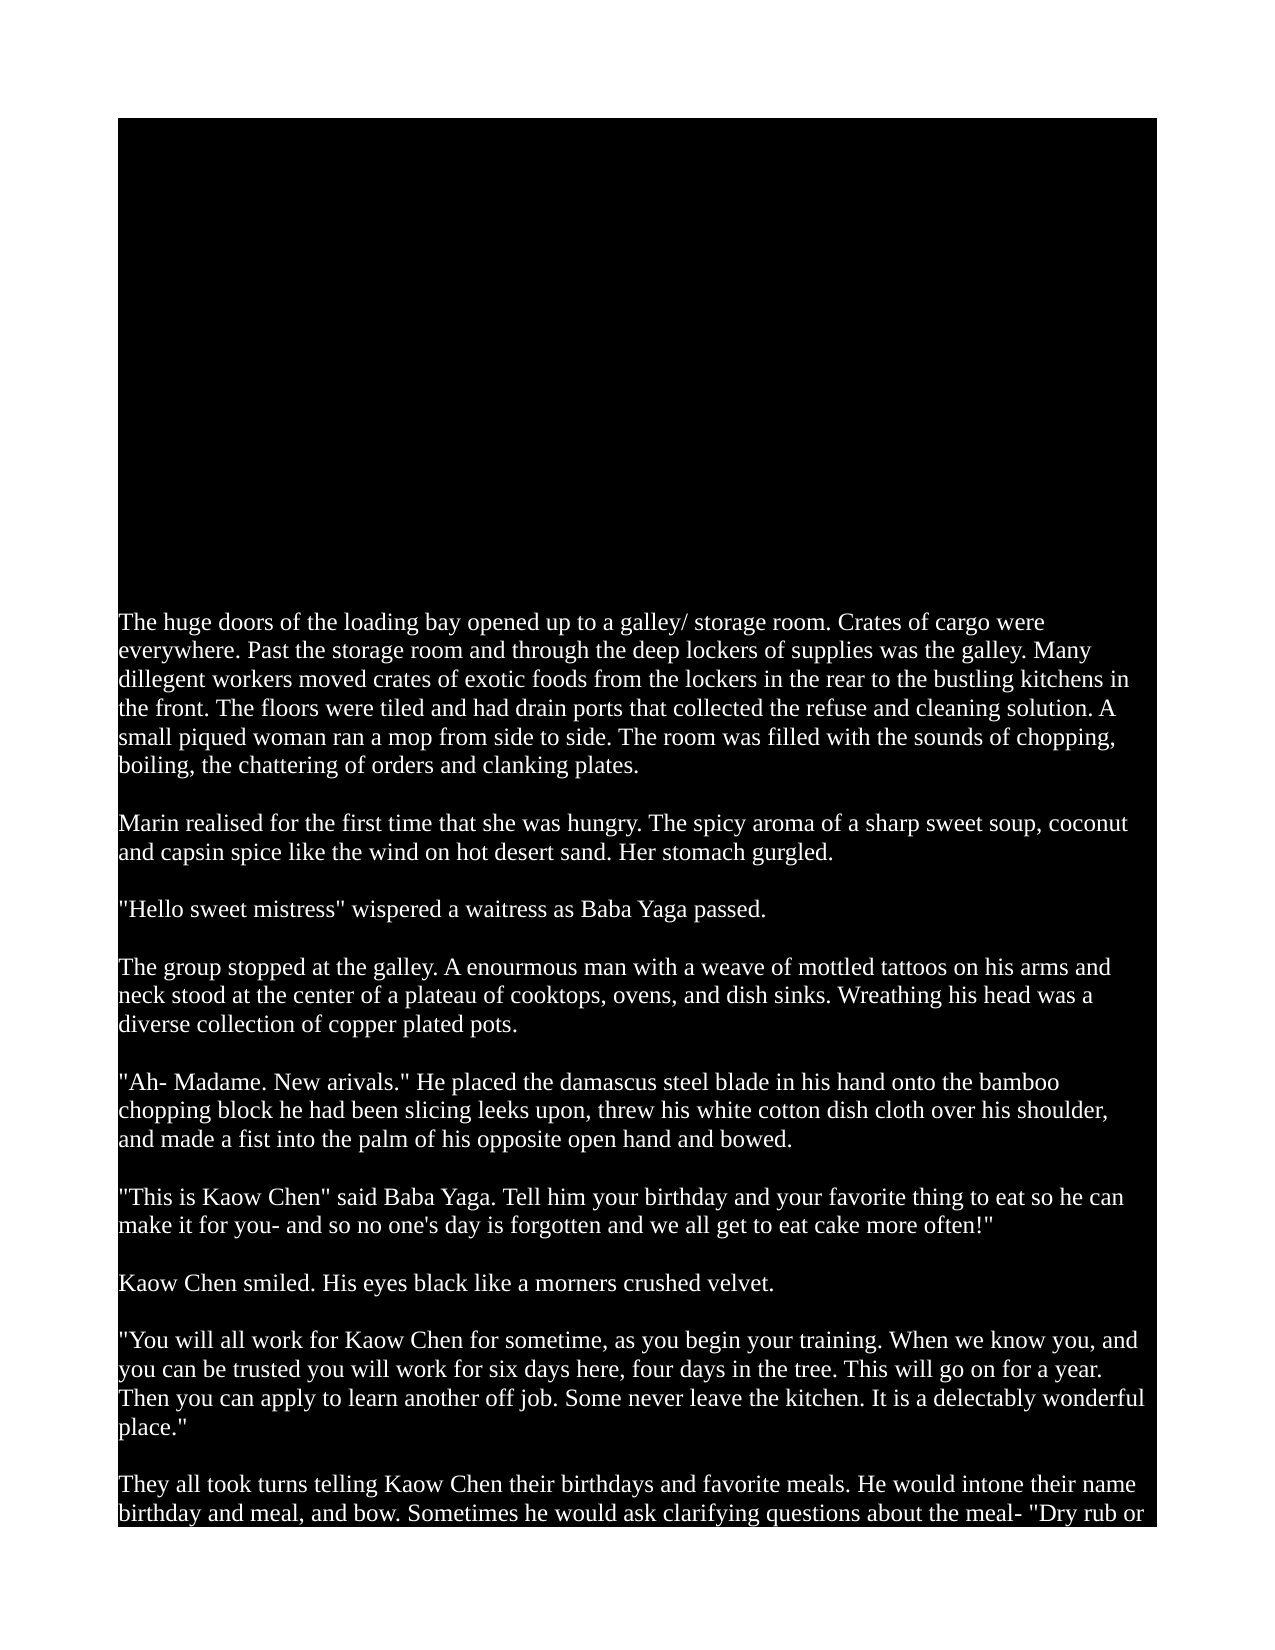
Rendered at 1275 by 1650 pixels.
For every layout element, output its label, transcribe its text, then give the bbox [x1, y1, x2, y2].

text They all took turns telling Kaow Chen their birthdays and favorite meals. He would intone their name birthday and meal, and bow. Sometimes he would ask clarifying questions about the meal- "Dry rub or [118, 1469, 1157, 1527]
text Kaow Chen smiled. His eyes black like a morners crushed velvet. [118, 1268, 1157, 1297]
text Marin realised for the first time that she was hungry. The spicy aroma of a sharp sweet soup, coconut and capsin spice like the wind on hot desert sand. Her stomach gurgled. [118, 808, 1157, 866]
text "This is Kaow Chen" said Baba Yaga. Tell him your birthday and your favorite thing to eat so he can make it for you- and so no one's day is forgotten and we all get to eat cake more often!" [118, 1182, 1157, 1239]
text The huge doors of the loading bay opened up to a galley/ storage room. Crates of cargo were everywhere. Past the storage room and through the deep lockers of supplies was the galley. Many dillegent workers moved crates of exotic foods from the lockers in the rear to the bustling kitchens in the front. The floors were tiled and had drain ports that collected the refuse and cleaning solution. A small piqued woman ran a mop from side to side. The room was filled with the sounds of chopping, boiling, the chattering of orders and clanking plates. [118, 607, 1157, 779]
text "Hello sweet mistress" wispered a waitress as Baba Yaga passed. The group stopped at the galley. A enourmous man with a weave of mottled tattoos on his arms and neck stood at the center of a plateau of cooktops, ovens, and dish sinks. Wreathing his head was a diverse collection of copper plated pots. [118, 894, 1157, 1038]
text "Ah- Madame. New arivals." He placed the damascus steel blade in his hand onto the bamboo chopping block he had been slicing leeks upon, threw his white cotton dish cloth over his shoulder, and made a fist into the palm of his opposite open hand and bowed. [118, 1067, 1157, 1153]
text "You will all work for Kaow Chen for sometime, as you begin your training. When we know you, and you can be trusted you will work for six days here, four days in the tree. This will go on for a year. Then you can apply to learn another off job. Some never leave the kitchen. It is a delectably wonderful place." [118, 1326, 1157, 1441]
